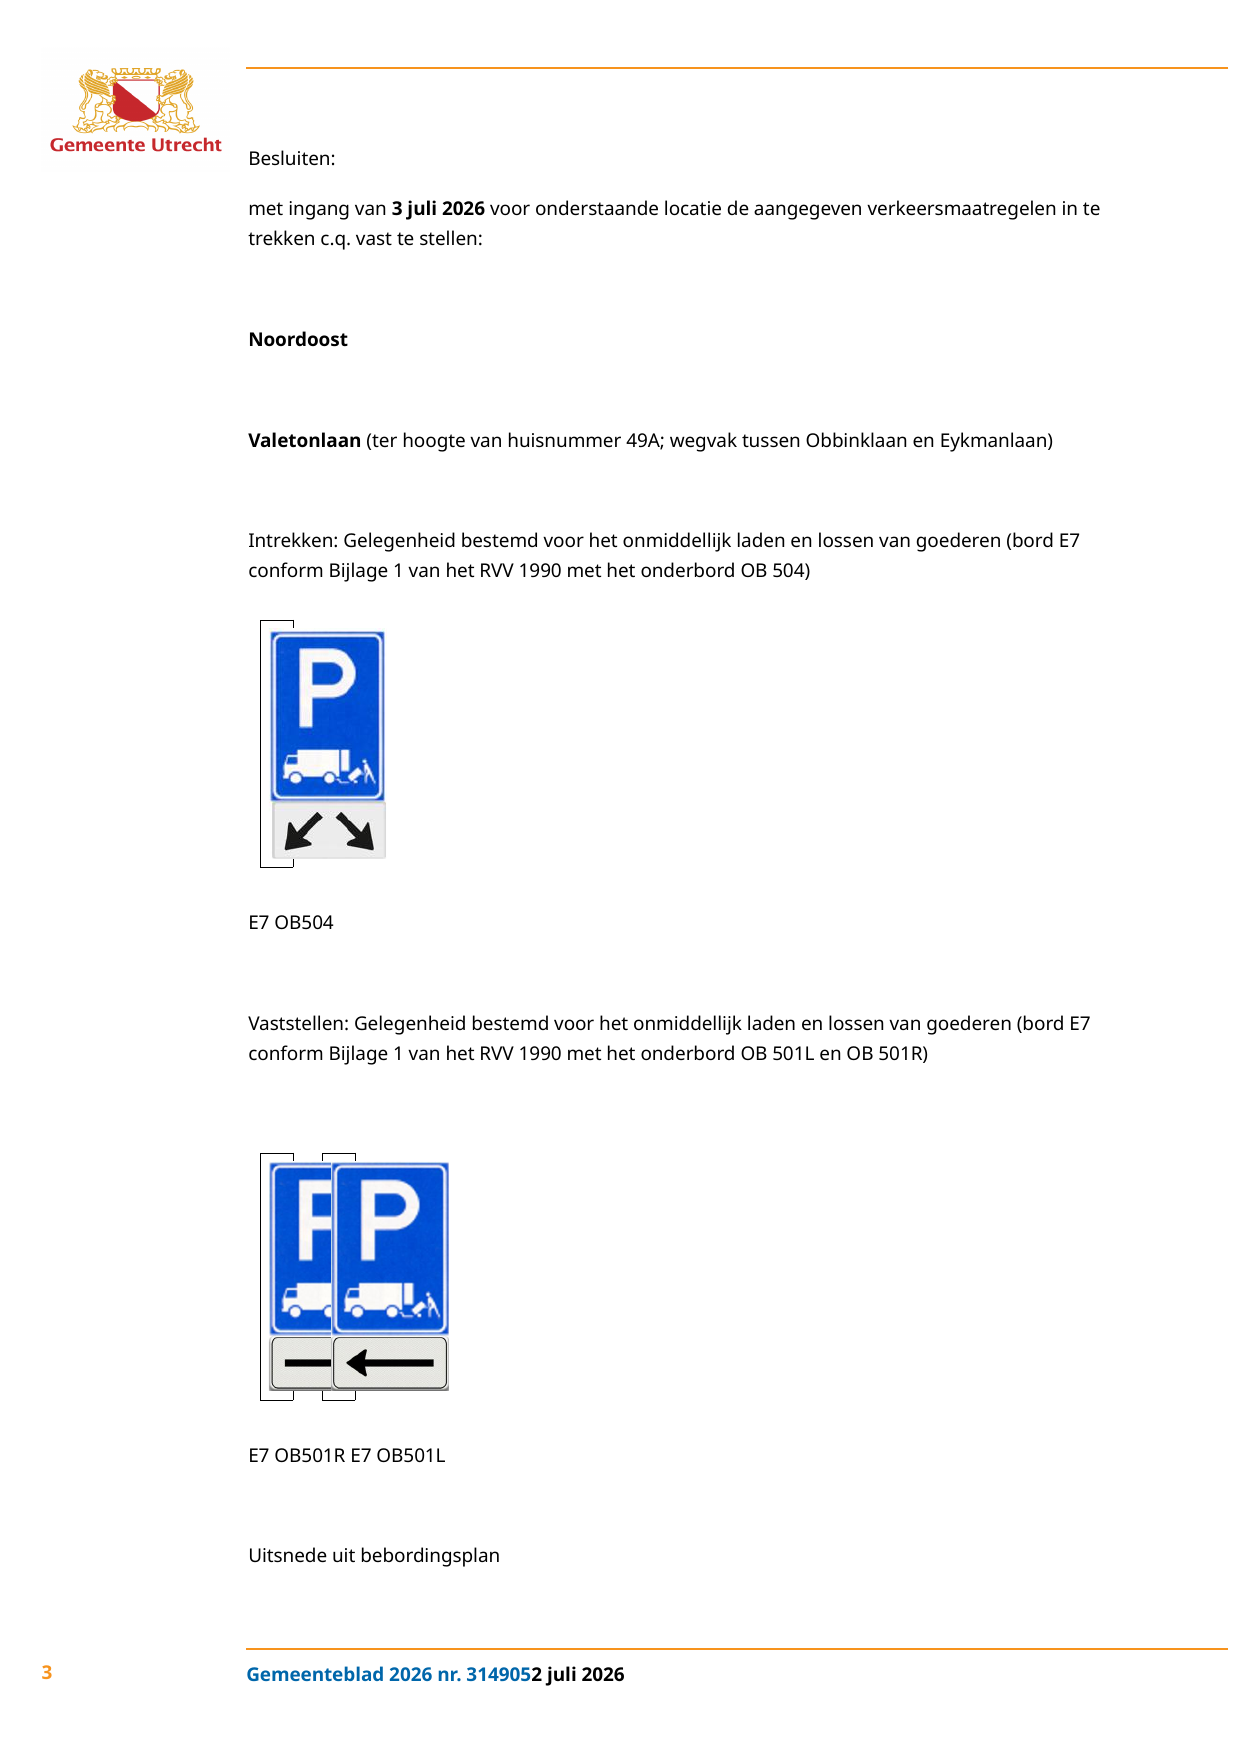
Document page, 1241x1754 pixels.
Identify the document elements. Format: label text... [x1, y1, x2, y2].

text E7 OB501R E7 OB501L [248, 1442, 1152, 1467]
picture [41, 47, 231, 172]
text E7 OB504 [248, 909, 1152, 935]
picture [268, 1161, 449, 1391]
text Besluiten: [248, 145, 1152, 171]
text Noordoost [248, 326, 1152, 352]
text Valetonlaan (ter hoogte van huisnummer 49A; wegvak tussen Obbinklaan en Eykmanlaan) [248, 427, 1152, 453]
text Vaststellen: Gelegenheid bestemd voor het onmiddellijk laden en lossen van goederen (bord E7 conform Bijlage 1 van het RVV 1990 met het onderbord OB 501L en OB 501R) [248, 1010, 1152, 1066]
text Intrekken: Gelegenheid bestemd voor het onmiddellijk laden en lossen van goederen (bord E7 conform Bijlage 1 van het RVV 1990 met het onderbord OB 504) [248, 528, 1152, 583]
picture [268, 628, 387, 859]
text met ingang van 3 juli 2026 voor onderstaande locatie de aangegeven verkeersmaatregelen in te trekken c.q. vast te stellen: [248, 196, 1152, 251]
text Uitsnede uit bebordingsplan [248, 1543, 1152, 1568]
